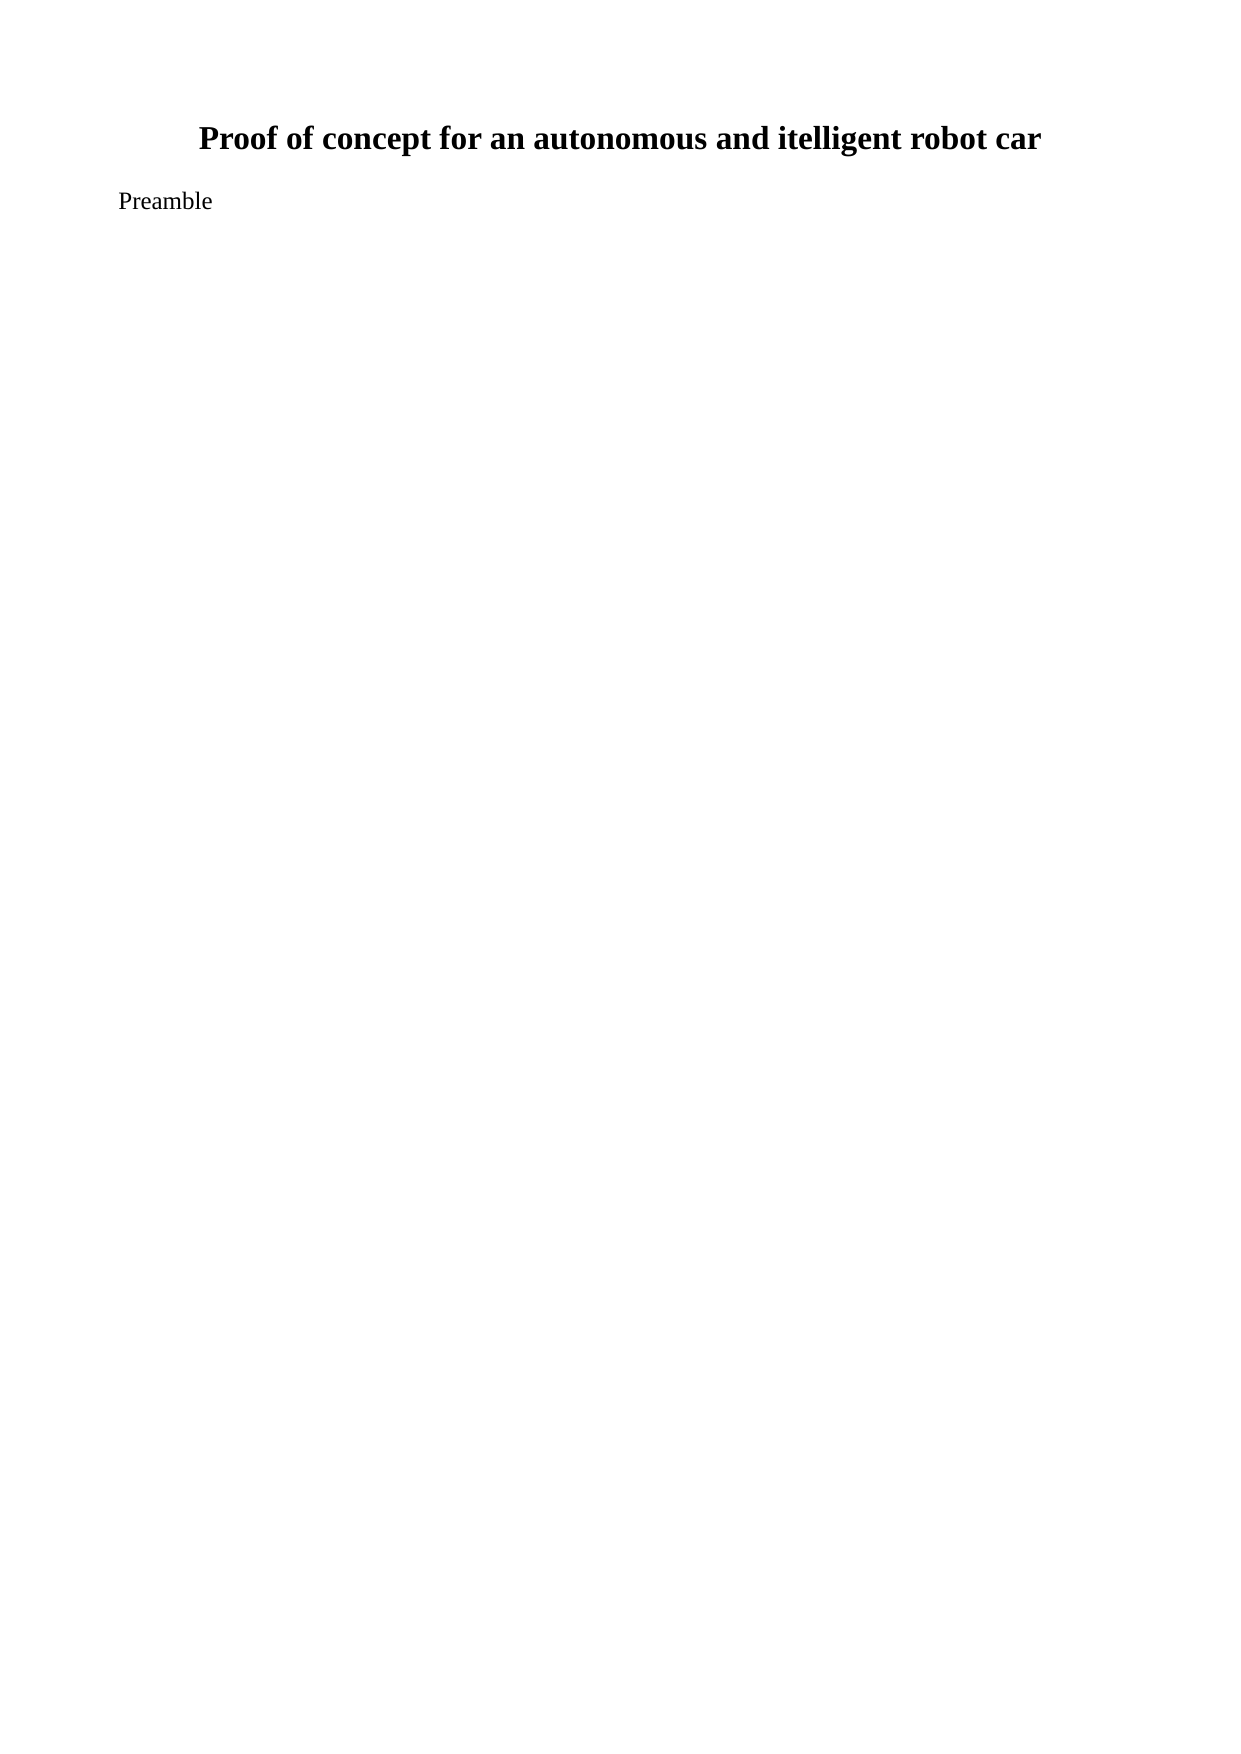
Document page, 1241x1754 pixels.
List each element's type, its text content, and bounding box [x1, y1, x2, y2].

text Preamble [118, 186, 1122, 215]
